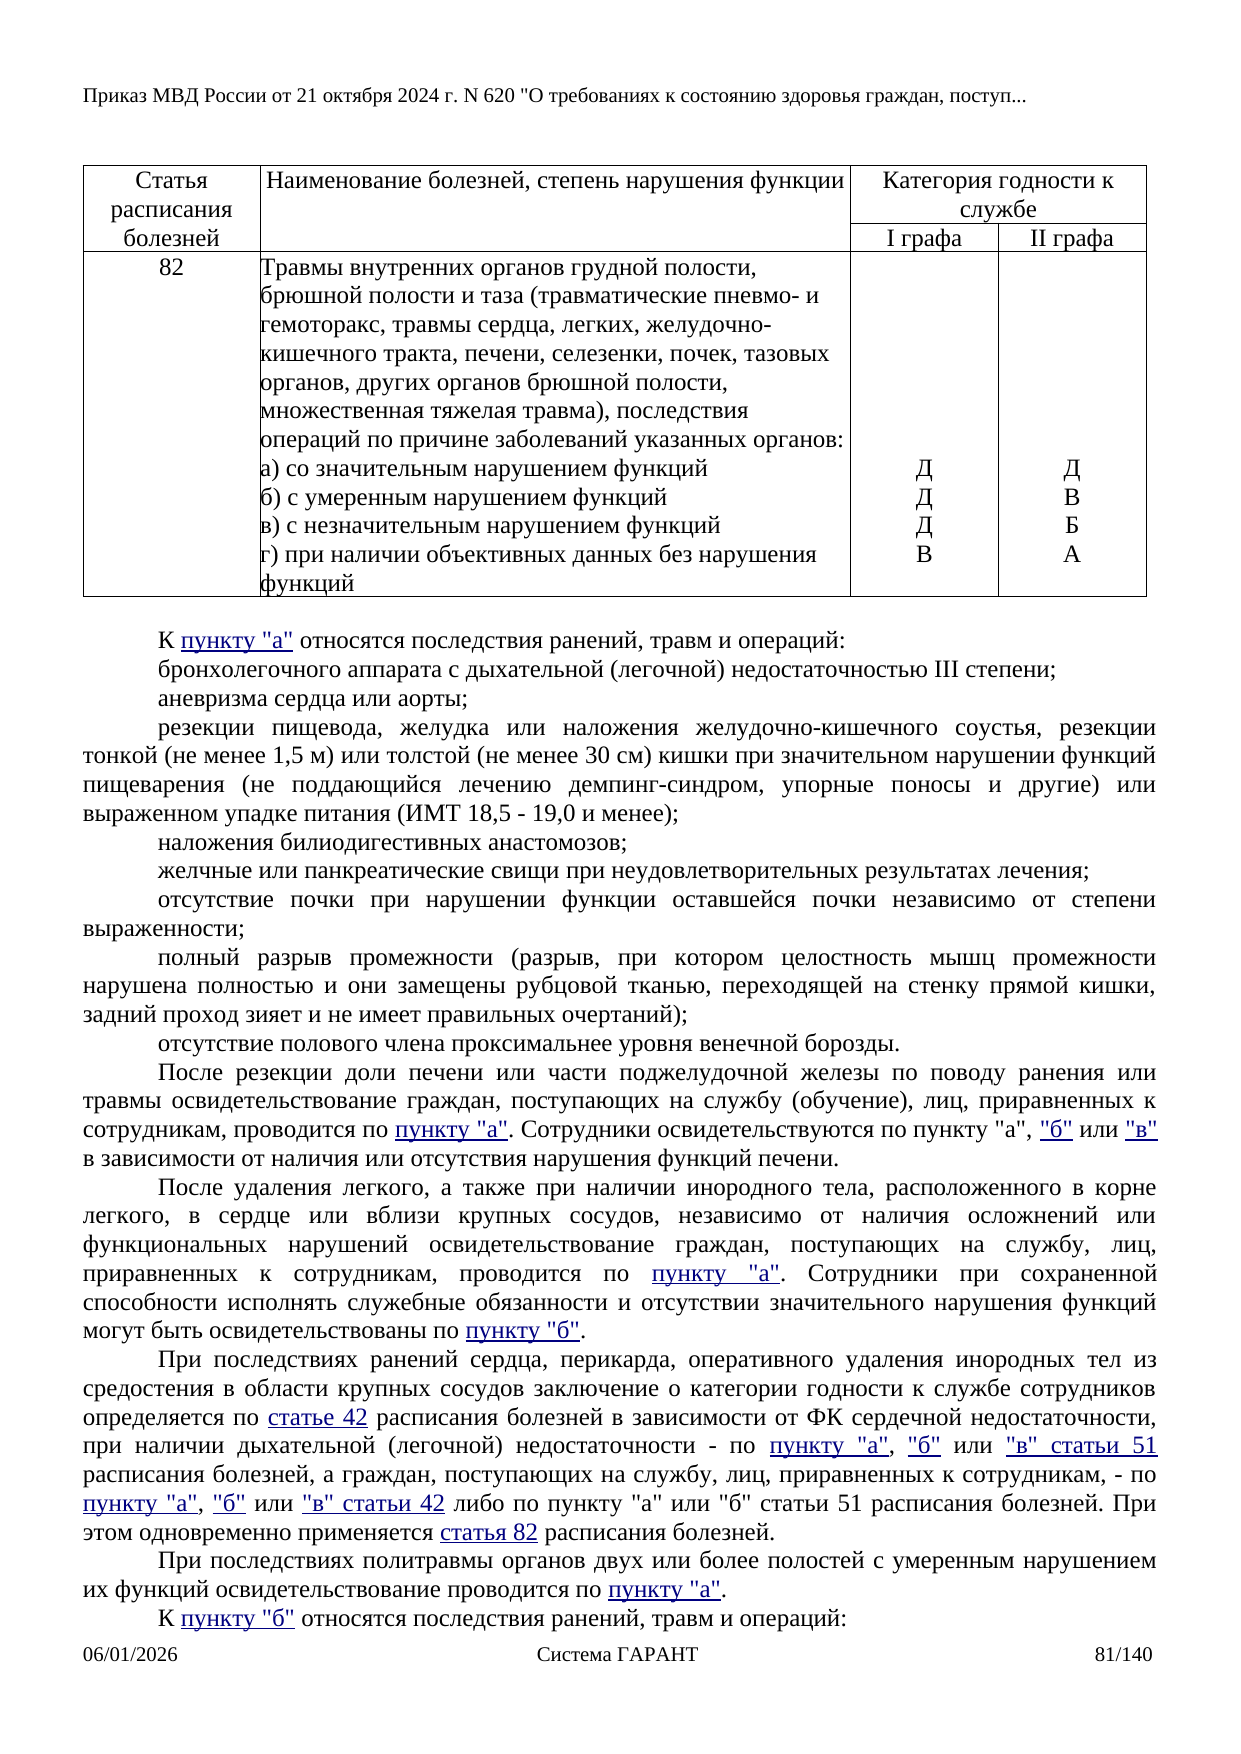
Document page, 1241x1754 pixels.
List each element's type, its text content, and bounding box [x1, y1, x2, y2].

table_cell Д [851, 510, 998, 539]
table_cell [84, 482, 260, 510]
text желчные или панкреатические свищи при неудовлетворительных результатах лечения; [83, 855, 1157, 884]
table_cell А [999, 539, 1146, 596]
table_cell б) с умеренным нарушением функций [261, 482, 850, 510]
table_header Категория годности к службе [851, 166, 1146, 223]
table_cell Д [851, 453, 998, 482]
table_cell Д [999, 453, 1146, 482]
table_cell В [999, 482, 1146, 510]
table_cell В [851, 539, 998, 596]
table_header Наименование болезней, степень нарушения функции [261, 166, 850, 251]
text К пункту "б" относятся последствия ранений, травм и операций: [83, 1603, 1157, 1632]
table_cell Травмы внутренних органов грудной полости, брюшной полости и таза (травматические пневмо- и гемоторакс, травмы сердца, легких, желудочно-кишечного тракта, печени, селезенки, почек, тазовых органов, других органов брюшной полости, множественная тяжелая травма), последствия операций по причине заболеваний указанных органов: [261, 252, 850, 453]
text полный разрыв промежности (разрыв, при котором целостность мышц промежности нарушена полностью и они замещены рубцовой тканью, переходящей на стенку прямой кишки, задний проход зияет и не имеет правильных очертаний); [83, 942, 1157, 1028]
text отсутствие полового члена проксимальнее уровня венечной борозды. [83, 1028, 1157, 1057]
table_cell I графа [851, 224, 998, 251]
table_cell [851, 252, 998, 453]
text бронхолегочного аппарата с дыхательной (легочной) недостаточностью III степени; [83, 654, 1157, 683]
text отсутствие почки при нарушении функции оставшейся почки независимо от степени выраженности; [83, 884, 1157, 942]
table_cell а) со значительным нарушением функций [261, 453, 850, 482]
text При последствиях политравмы органов двух или более полостей с умеренным нарушением их функций освидетельствование проводится по пункту "а". [83, 1545, 1157, 1603]
table_cell [84, 510, 260, 539]
table_header Статья расписания болезней [84, 166, 260, 251]
table_cell Д [851, 482, 998, 510]
table_cell [84, 539, 260, 596]
table_cell 82 [84, 252, 260, 453]
table_cell [84, 453, 260, 482]
text аневризма сердца или аорты; [83, 683, 1157, 712]
text После удаления легкого, а также при наличии инородного тела, расположенного в корне легкого, в сердце или вблизи крупных сосудов, независимо от наличия осложнений или функциональных нарушений освидетельствование граждан, поступающих на службу, лиц, приравненных к сотрудникам, проводится по пункту "а". Сотрудники при сохраненной способности исполнять служебные обязанности и отсутствии значительного нарушения функций могут быть освидетельствованы по пункту "б". [83, 1172, 1157, 1344]
table_cell в) с незначительным нарушением функций [261, 510, 850, 539]
text резекции пищевода, желудка или наложения желудочно-кишечного соустья, резекции тонкой (не менее 1,5 м) или толстой (не менее 30 см) кишки при значительном нарушении функций пищеварения (не поддающийся лечению демпинг-синдром, упорные поносы и другие) или выраженном упадке питания (ИМТ 18,5 - 19,0 и менее); [83, 712, 1157, 827]
text наложения билиодигестивных анастомозов; [83, 827, 1157, 855]
table_cell [999, 252, 1146, 453]
table_cell Б [999, 510, 1146, 539]
table_cell II графа [999, 224, 1146, 251]
text После резекции доли печени или части поджелудочной железы по поводу ранения или травмы освидетельствование граждан, поступающих на службу (обучение), лиц, приравненных к сотрудникам, проводится по пункту "а". Сотрудники освидетельствуются по пункту "а", "б" или "в" в зависимости от наличия или отсутствия нарушения функций печени. [83, 1057, 1157, 1172]
text При последствиях ранений сердца, перикарда, оперативного удаления инородных тел из средостения в области крупных сосудов заключение о категории годности к службе сотрудников определяется по статье 42 расписания болезней в зависимости от ФК сердечной недостаточности, при наличии дыхательной (легочной) недостаточности - по пункту "а", "б" или "в" статьи 51 расписания болезней, а граждан, поступающих на службу, лиц, приравненных к сотрудникам, - по пункту "а", "б" или "в" статьи 42 либо по пункту "а" или "б" статьи 51 расписания болезней. При этом одновременно применяется статья 82 расписания болезней. [83, 1344, 1157, 1545]
text К пункту "а" относятся последствия ранений, травм и операций: [83, 625, 1157, 654]
table_cell г) при наличии объективных данных без нарушения функций [261, 539, 850, 596]
